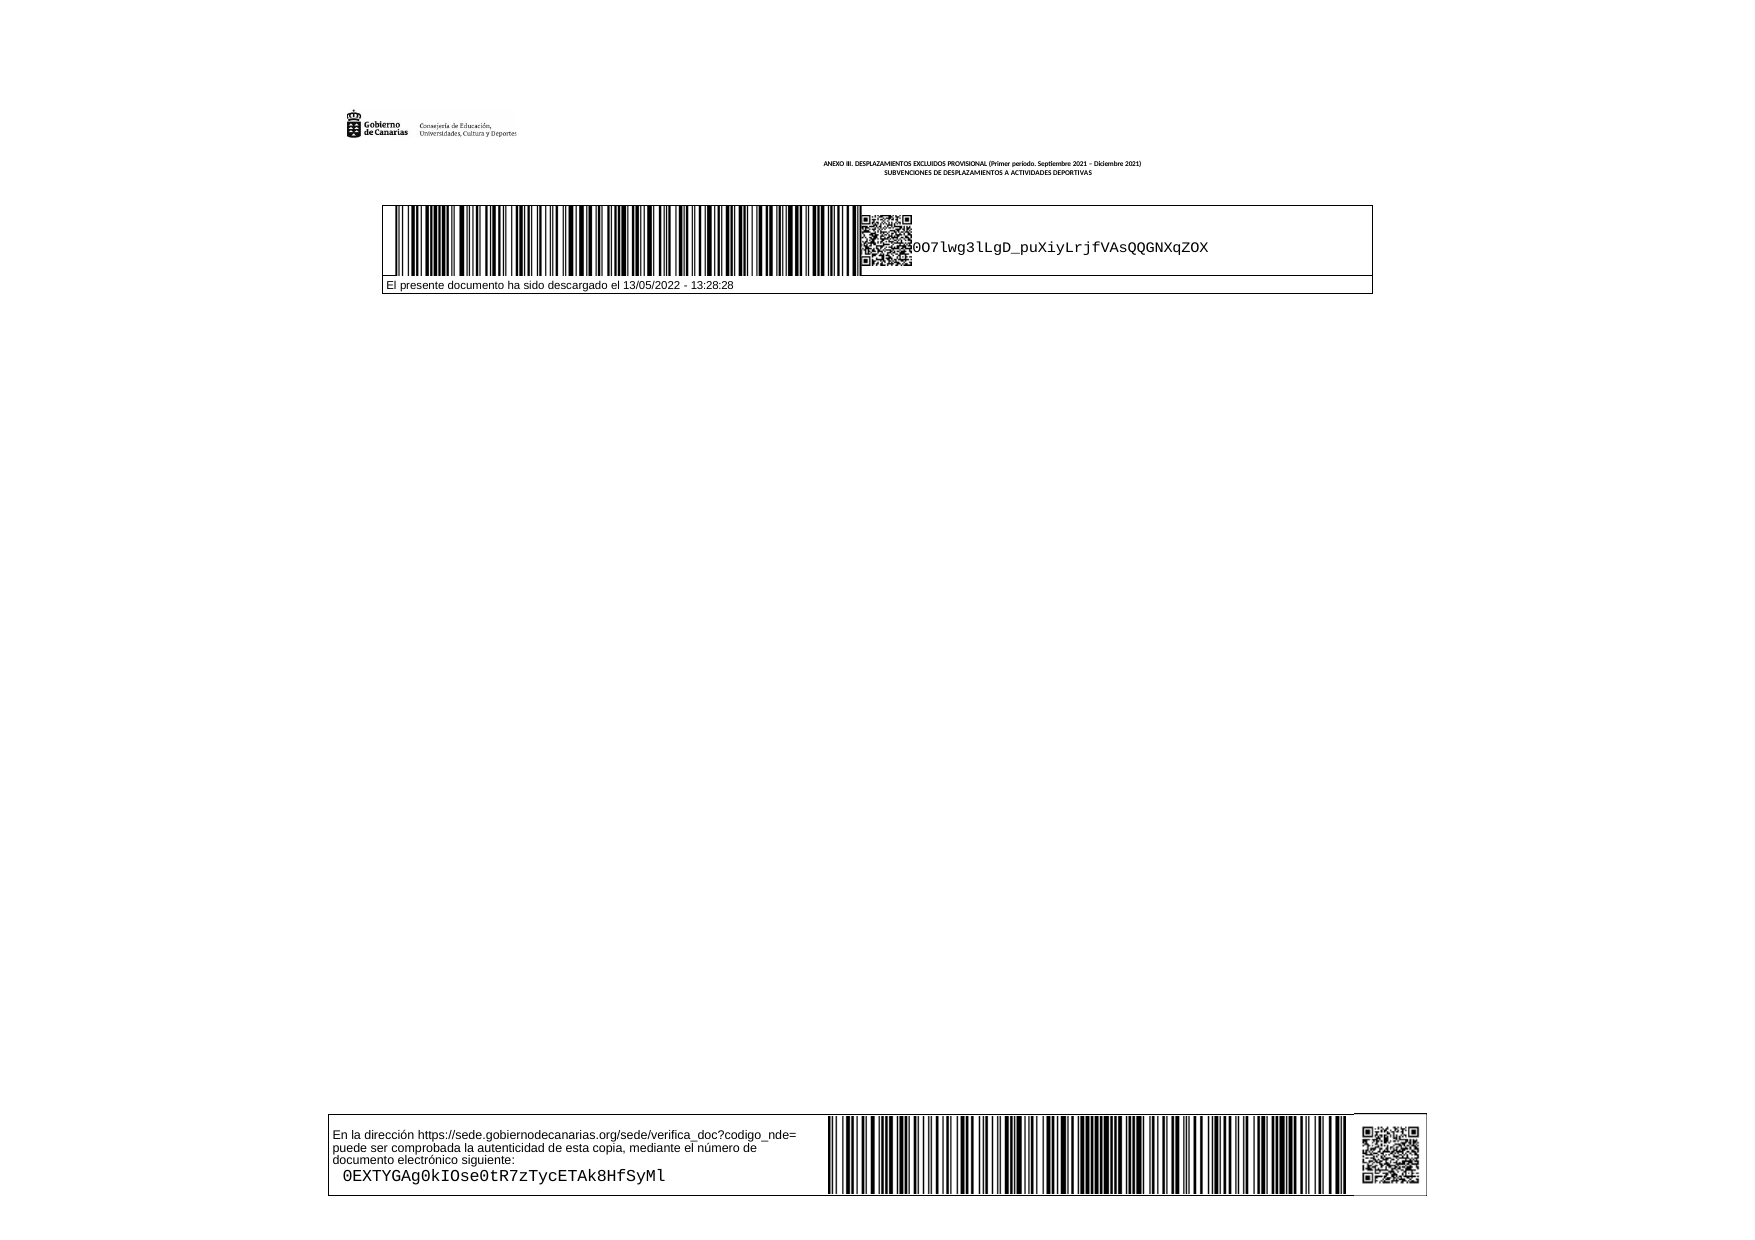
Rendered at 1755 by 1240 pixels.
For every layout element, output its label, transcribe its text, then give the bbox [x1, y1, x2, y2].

table_cell 0O7lwg3lLgD_puXiyLrjfVAsQQGNXqZOX [862, 206, 1372, 275]
table_cell El presente documento ha sido descargado el 13/05/2022 - 13:28:28 [383, 276, 1372, 293]
